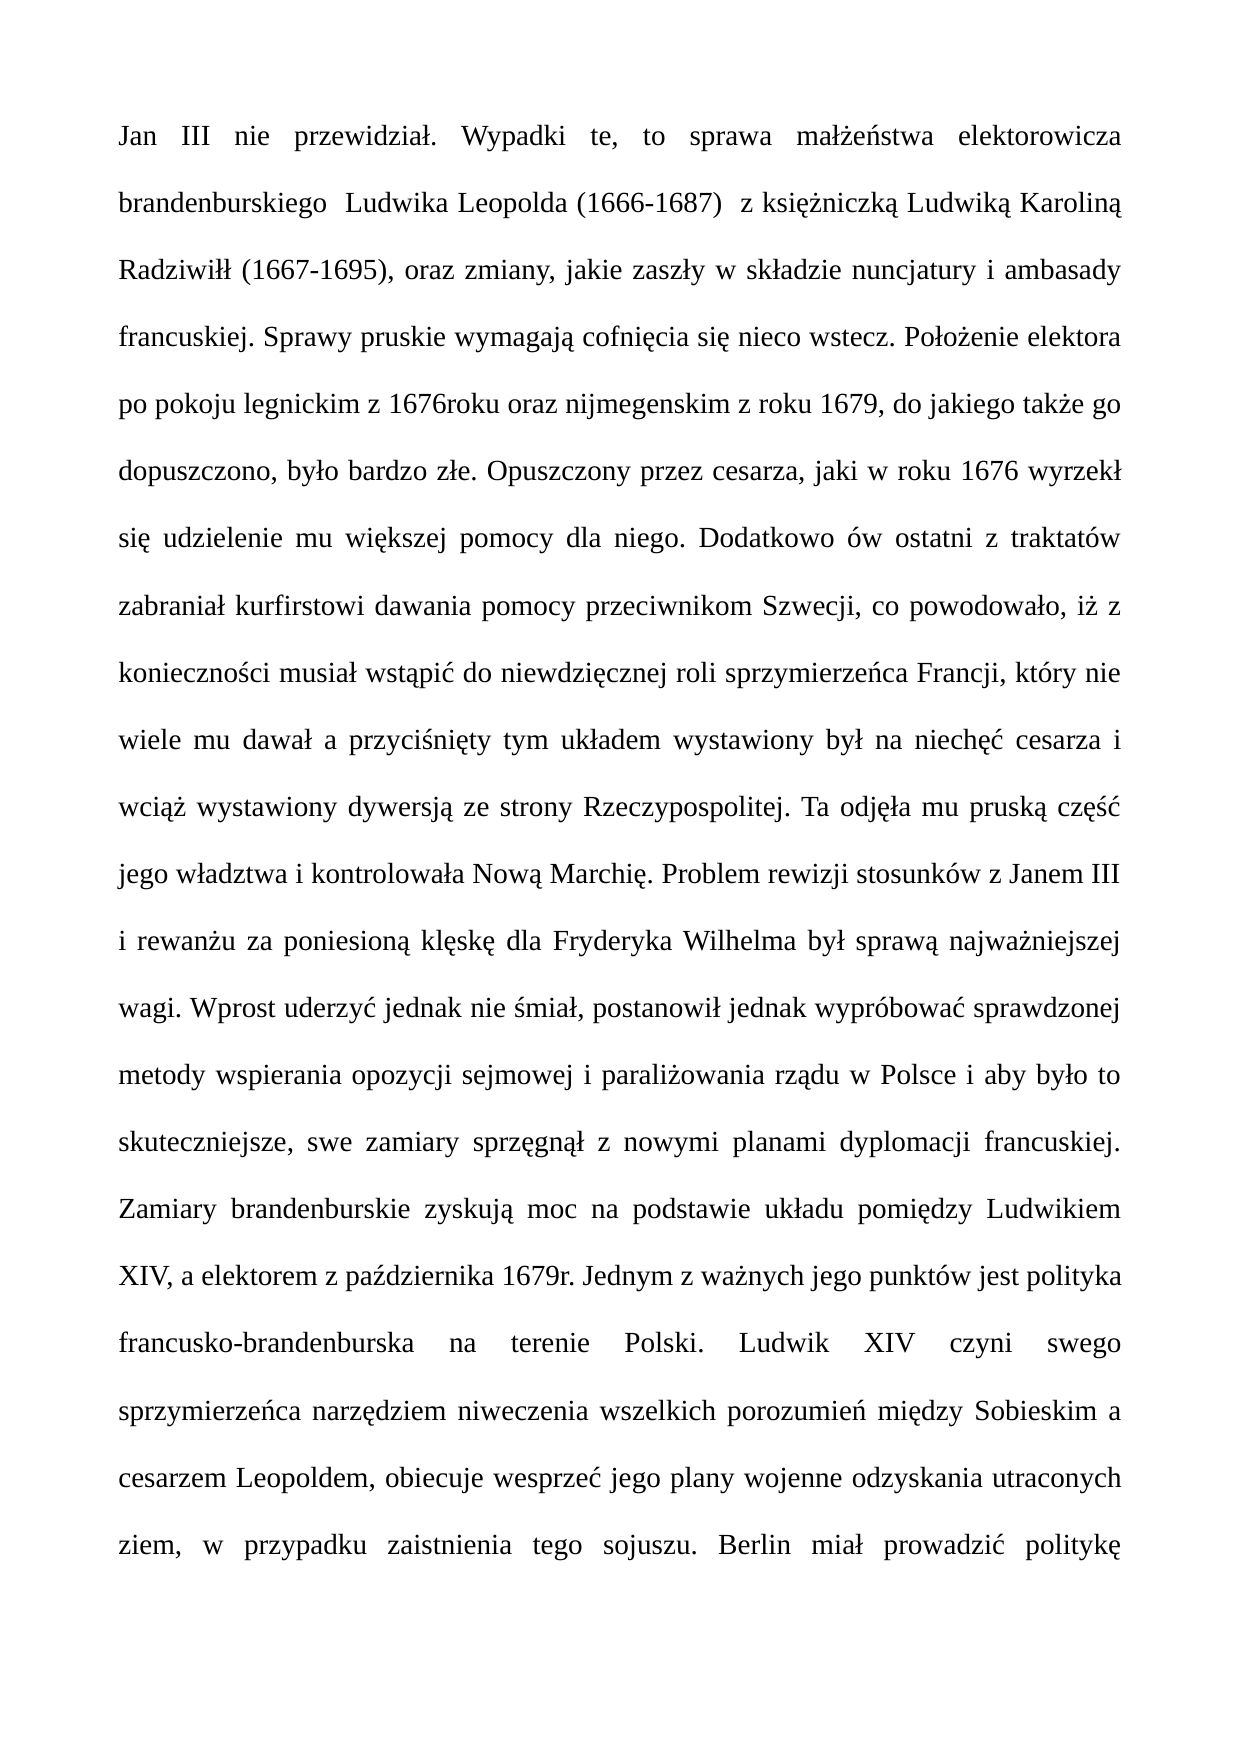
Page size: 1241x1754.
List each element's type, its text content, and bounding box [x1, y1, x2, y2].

text Jan III nie przewidział. Wypadki te, to sprawa małżeństwa elektorowicza brandenburskiego Ludwika Leopolda (1666-1687) z księżniczką Ludwiką Karoliną Radziwiłł (1667-1695), oraz zmiany, jakie zaszły w składzie nuncjatury i ambasady francuskiej. Sprawy pruskie wymagają cofnięcia się nieco wstecz. Położenie elektora po pokoju legnickim z 1676roku oraz nijmegenskim z roku 1679, do jakiego także go dopuszczono, było bardzo złe. Opuszczony przez cesarza, jaki w roku 1676 wyrzekł się udzielenie mu większej pomocy dla niego. Dodatkowo ów ostatni z traktatów zabraniał kurfirstowi dawania pomocy przeciwnikom Szwecji, co powodowało, iż z konieczności musiał wstąpić do niewdzięcznej roli sprzymierzeńca Francji, który nie wiele mu dawał a przyciśnięty tym układem wystawiony był na niechęć cesarza i wciąż wystawiony dywersją ze strony Rzeczypospolitej. Ta odjęła mu pruską część jego władztwa i kontrolowała Nową Marchię. Problem rewizji stosunków z Janem III i rewanżu za poniesioną klęskę dla Fryderyka Wilhelma był sprawą najważniejszej wagi. Wprost uderzyć jednak nie śmiał, postanowił jednak wypróbować sprawdzonej metody wspierania opozycji sejmowej i paraliżowania rządu w Polsce i aby było to skuteczniejsze, swe zamiary sprzęgnął z nowymi planami dyplomacji francuskiej. Zamiary brandenburskie zyskują moc na podstawie układu pomiędzy Ludwikiem XIV, a elektorem z października 1679r. Jednym z ważnych jego punktów jest polityka francusko-brandenburska na terenie Polski. Ludwik XIV czyni swego sprzymierzeńca narzędziem niweczenia wszelkich porozumień między Sobieskim a cesarzem Leopoldem, obiecuje wesprzeć jego plany wojenne odzyskania utraconych ziem, w przypadku zaistnienia tego sojuszu. Berlin miał prowadzić politykę [118, 118, 1122, 1560]
